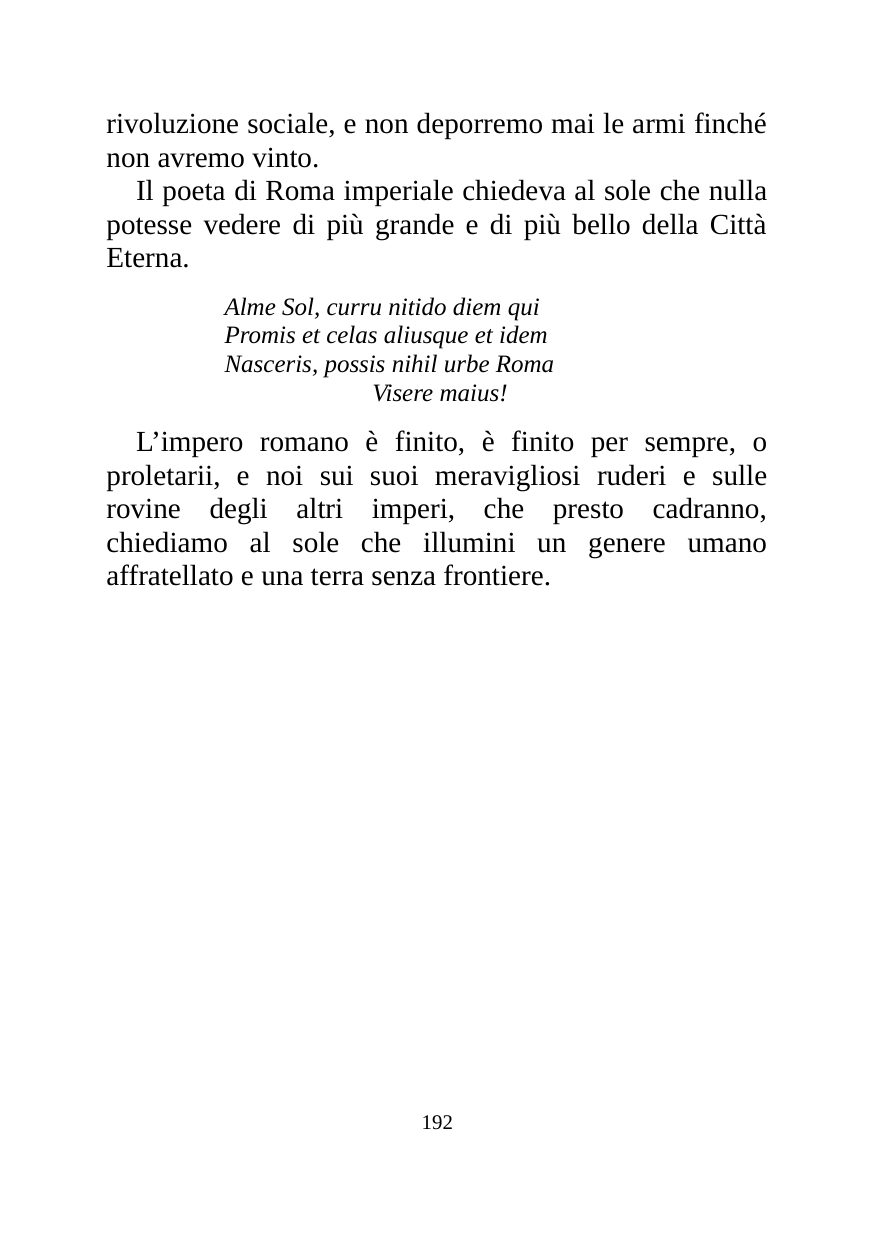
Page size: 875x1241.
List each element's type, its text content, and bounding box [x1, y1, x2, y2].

text rivoluzione sociale, e non deporremo mai le armi finché non avremo vinto. [106, 106, 768, 173]
text Visere maius! [372, 378, 768, 407]
text Il poeta di Roma imperiale chiedeva al sole che nulla potesse vedere di più grande e di più bello della Città Eterna. [106, 173, 768, 274]
text L’impero romano è finito, è finito per sempre, o proletarii, e noi sui suoi meravigliosi ruderi e sulle rovine degli altri imperi, che presto cadranno, chiediamo al sole che illumini un genere umano affratellato e una terra senza frontiere. [106, 424, 768, 592]
text Alme Sol, curru nitido diem qui Promis et celas aliusque et idem Nasceris, possis nihil urbe Roma [224, 292, 768, 378]
